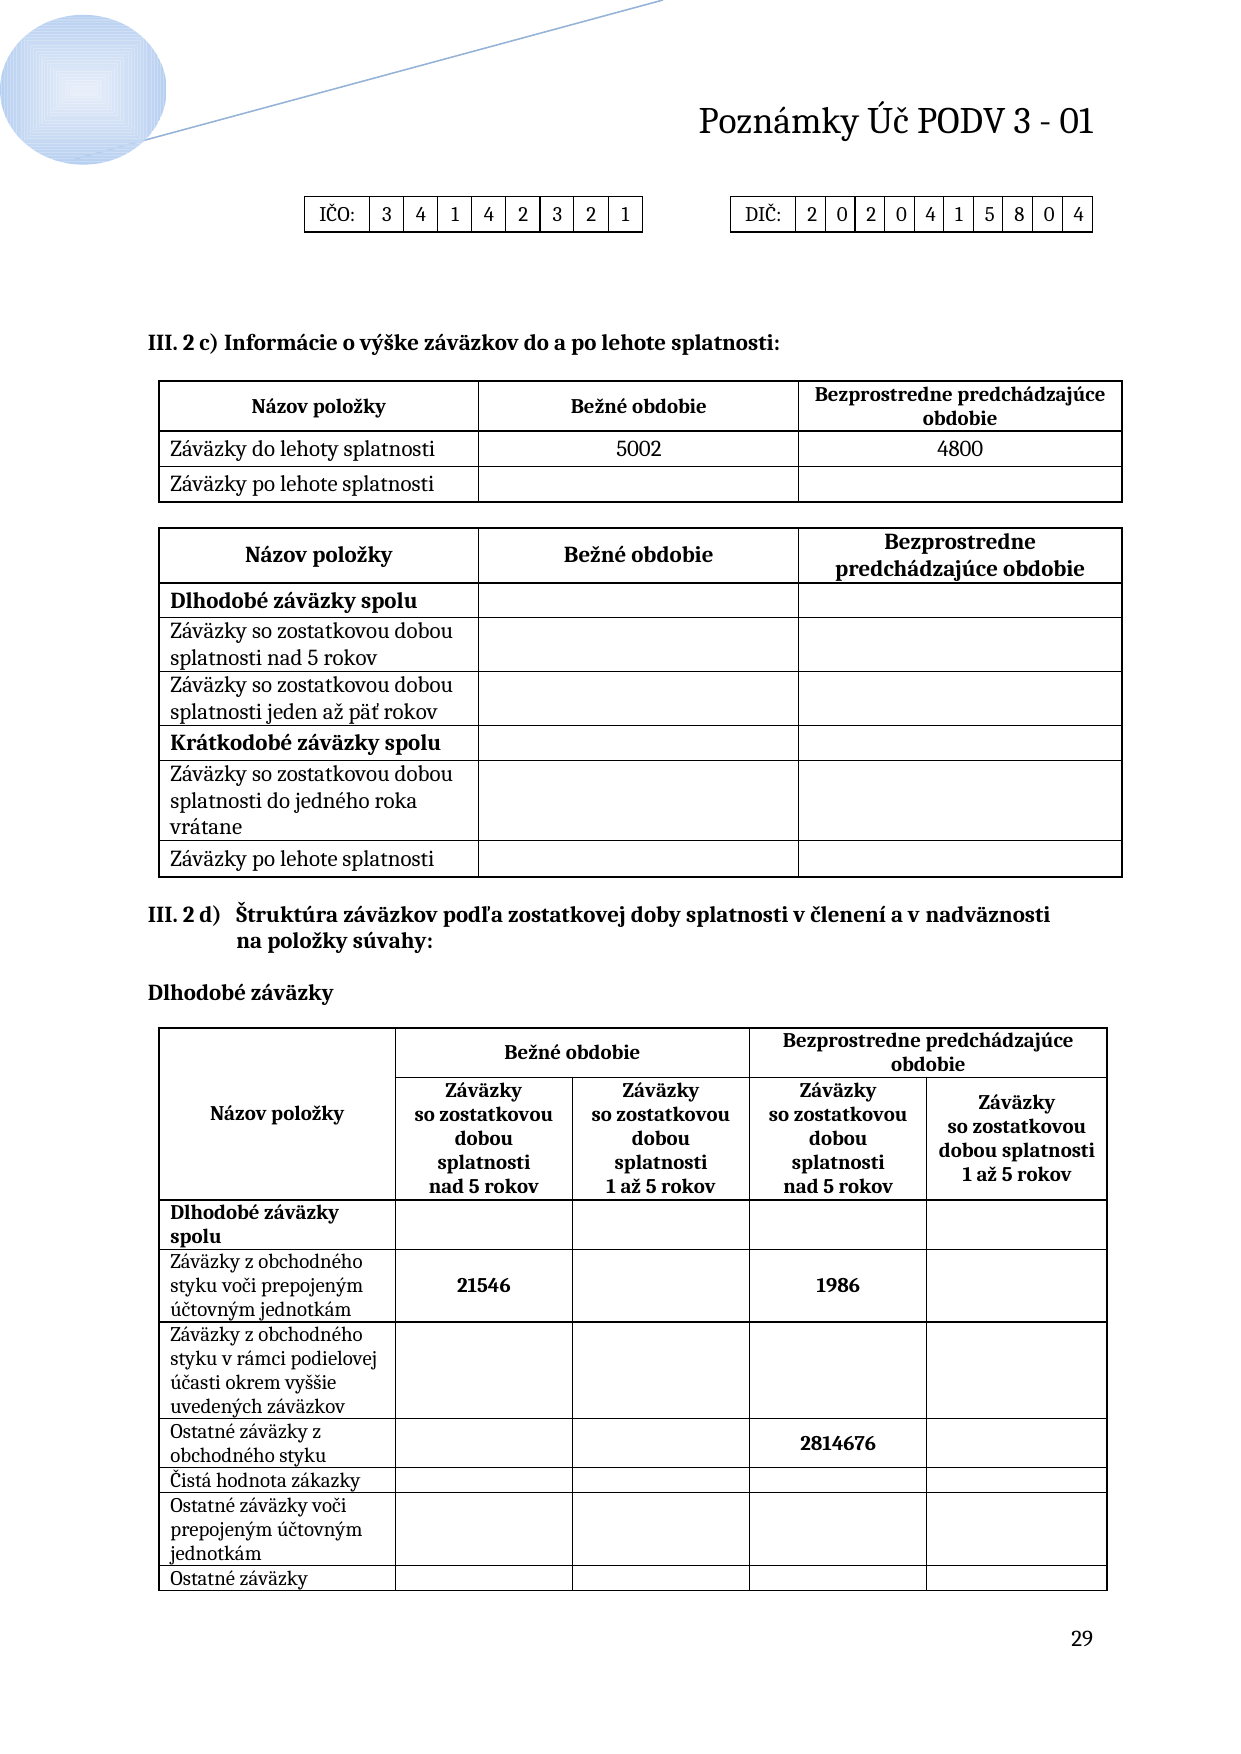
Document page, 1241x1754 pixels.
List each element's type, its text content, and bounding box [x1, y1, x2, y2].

table_cell [573, 1250, 749, 1321]
table_cell [927, 1566, 1106, 1590]
table_cell [750, 1566, 926, 1590]
table_cell [927, 1201, 1106, 1248]
table_cell [396, 1323, 572, 1418]
table_cell Záväzky so zostatkovou dobou splatnosti 1 až 5 rokov [927, 1078, 1106, 1198]
table_cell 5002 [479, 432, 798, 466]
text III. 2 c) Informácie o výške záväzkov do a po lehote splatnosti: [148, 330, 1093, 356]
table_cell [396, 1419, 572, 1467]
table_cell [396, 1201, 572, 1248]
table_cell [799, 726, 1121, 760]
table_cell [479, 672, 798, 725]
table_cell Ostatné záväzky z obchodného styku [160, 1419, 395, 1467]
table_cell [479, 618, 798, 671]
table_cell [799, 761, 1121, 840]
table_cell [479, 841, 798, 876]
table_cell [479, 726, 798, 760]
table_header Bezprostredne predchádzajúce obdobie [799, 529, 1121, 582]
table_cell [573, 1323, 749, 1418]
table_cell 1986 [750, 1250, 926, 1321]
table_cell [750, 1201, 926, 1248]
table_cell Ostatné záväzky voči prepojeným účtovným jednotkám [160, 1493, 395, 1565]
table_cell [799, 584, 1121, 617]
table_cell Krátkodobé záväzky spolu [160, 726, 478, 760]
text Dlhodobé záväzky [148, 979, 1093, 1006]
table_cell [750, 1323, 926, 1418]
table_cell Záväzky so zostatkovou dobou splatnosti 1 až 5 rokov [573, 1078, 749, 1198]
table_cell [799, 672, 1121, 725]
table_cell [750, 1468, 926, 1492]
table_cell [927, 1250, 1106, 1321]
table_cell Záväzky so zostatkovou dobou splatnosti nad 5 rokov [160, 618, 478, 671]
table_cell [573, 1493, 749, 1565]
table_cell [927, 1323, 1106, 1418]
table_cell [479, 584, 798, 617]
table_cell [927, 1419, 1106, 1467]
table_cell Dlhodobé záväzky spolu [160, 1201, 395, 1248]
table_cell [750, 1493, 926, 1565]
table_cell [573, 1201, 749, 1248]
table_cell Záväzky do lehoty splatnosti [160, 432, 478, 466]
table_header Bezprostredne predchádzajúce obdobie [750, 1029, 1106, 1077]
table_header Bežné obdobie [396, 1029, 749, 1077]
table_header Názov položky [160, 1029, 395, 1198]
table_cell 21546 [396, 1250, 572, 1321]
table_cell 4800 [799, 432, 1121, 466]
table_cell Ostatné záväzky [160, 1566, 395, 1590]
table_header Bežné obdobie [479, 529, 798, 582]
table_cell Dlhodobé záväzky spolu [160, 584, 478, 617]
table_cell [573, 1566, 749, 1590]
table_cell [799, 618, 1121, 671]
table_cell [573, 1419, 749, 1467]
table_cell Záväzky po lehote splatnosti [160, 467, 478, 501]
text na položky súvahy: [236, 928, 1093, 954]
table_cell [479, 761, 798, 840]
table_header Bežné obdobie [479, 382, 798, 430]
table_cell Záväzky so zostatkovou dobou splatnosti do jedného roka vrátane [160, 761, 478, 840]
table_cell Čistá hodnota zákazky [160, 1468, 395, 1492]
table_cell [927, 1468, 1106, 1492]
table_cell [396, 1566, 572, 1590]
table_cell Záväzky z obchodného styku v rámci podielovej účasti okrem vyššie uvedených záväzkov [160, 1323, 395, 1418]
table_cell [396, 1468, 572, 1492]
table_cell [799, 841, 1121, 876]
table_cell [927, 1493, 1106, 1565]
table_cell [396, 1493, 572, 1565]
table_cell Záväzky z obchodného styku voči prepojeným účtovným jednotkám [160, 1250, 395, 1321]
table_header Názov položky [160, 382, 478, 430]
table_cell Záväzky so zostatkovou dobou splatnosti nad 5 rokov [396, 1078, 572, 1198]
table_cell [573, 1468, 749, 1492]
table_cell [799, 467, 1121, 501]
table_cell Záväzky po lehote splatnosti [160, 841, 478, 876]
text III. 2 d) Štruktúra záväzkov podľa zostatkovej doby splatnosti v členení a v nadväznosti [148, 902, 1093, 928]
table_cell Záväzky so zostatkovou dobou splatnosti nad 5 rokov [750, 1078, 926, 1198]
table_header Bezprostredne predchádzajúce obdobie [799, 382, 1121, 430]
table_header Názov položky [160, 529, 478, 582]
table_cell 2814676 [750, 1419, 926, 1467]
table_cell Záväzky so zostatkovou dobou splatnosti jeden až päť rokov [160, 672, 478, 725]
table_cell [479, 467, 798, 501]
